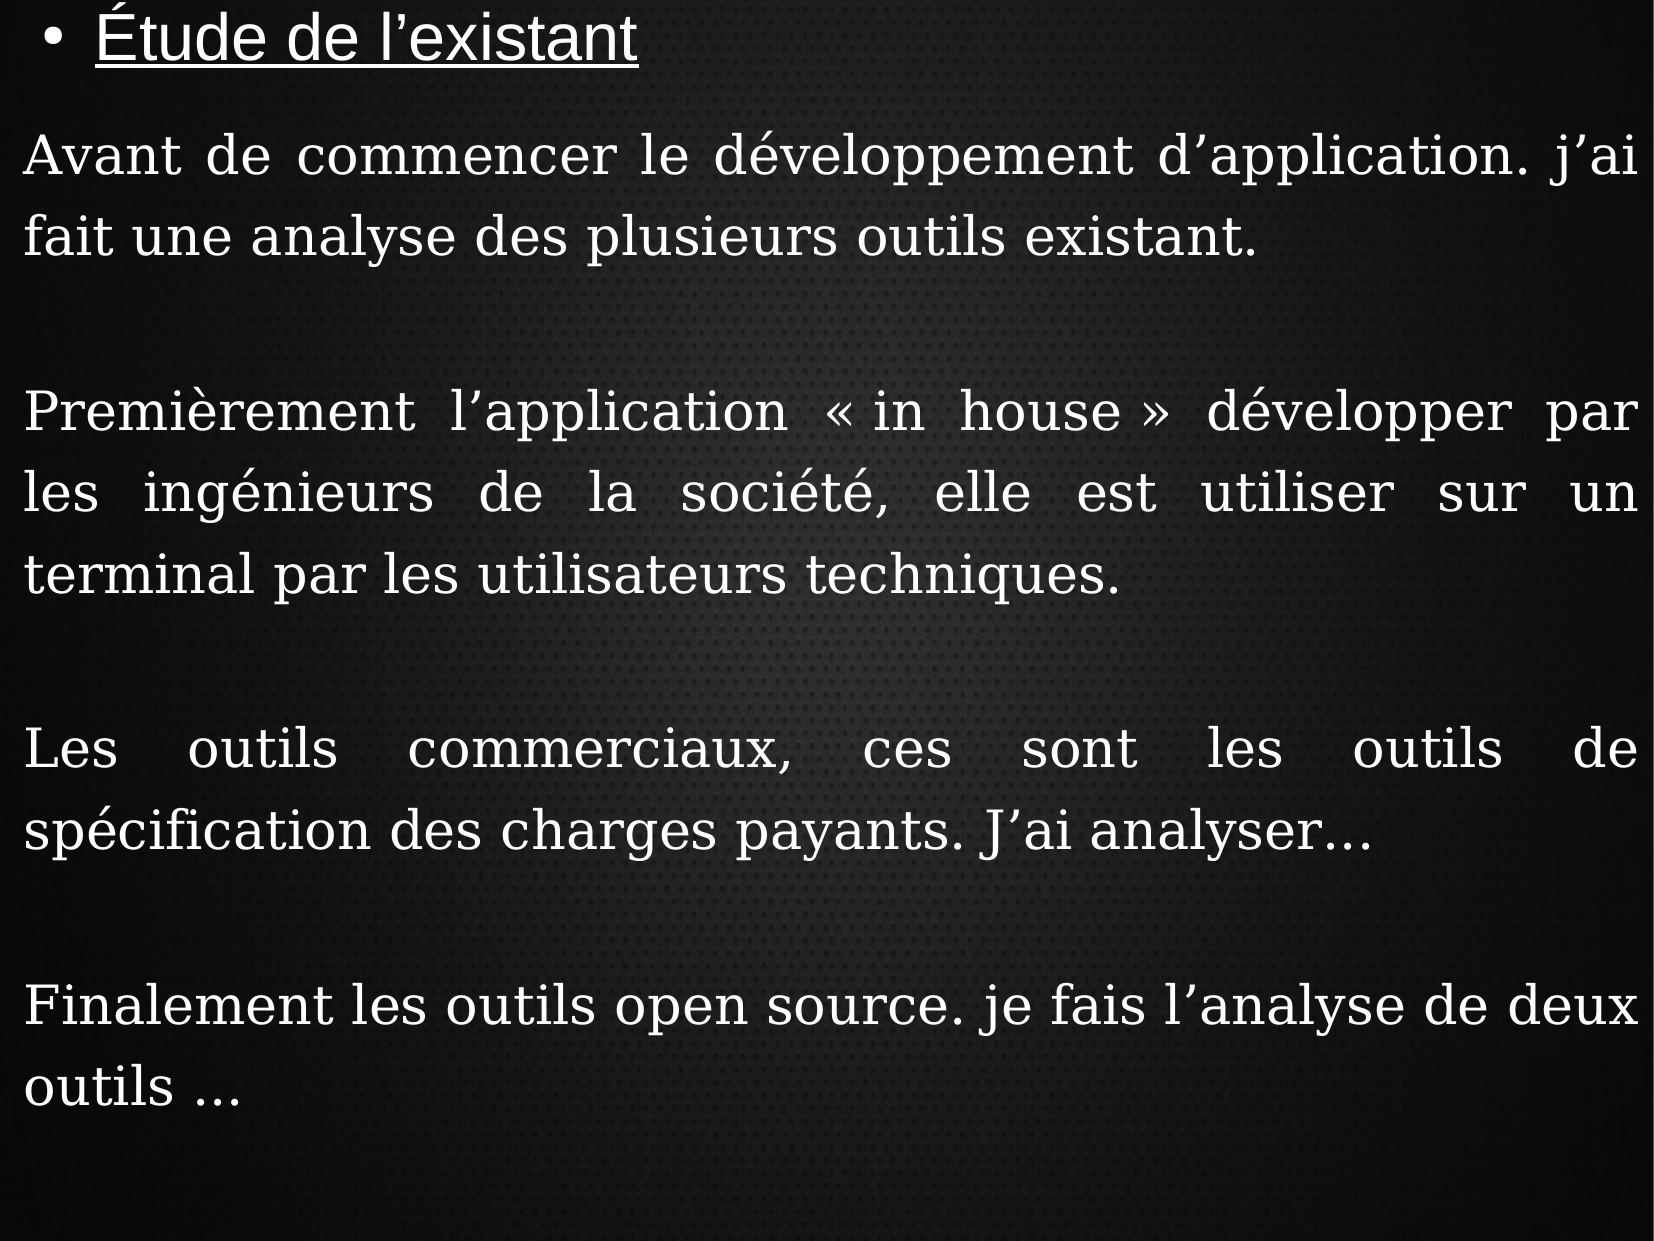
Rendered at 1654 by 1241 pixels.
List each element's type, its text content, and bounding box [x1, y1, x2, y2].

picture [0, 0, 1654, 1241]
list Étude de l’existant Avant de commencer le développement d’application. j’ai fait une analyse des plusieurs outils existant. Premièrement l’application « in house » développer par les ingénieurs de la société, elle est utiliser sur un terminal par les utilisateurs techniques. Les outils commerciaux, ces sont les outils de spécification des charges payants. J’ai analyser... Finalement les outils open source. je fais l’analyse de deux outils ... [23, 0, 1642, 1229]
